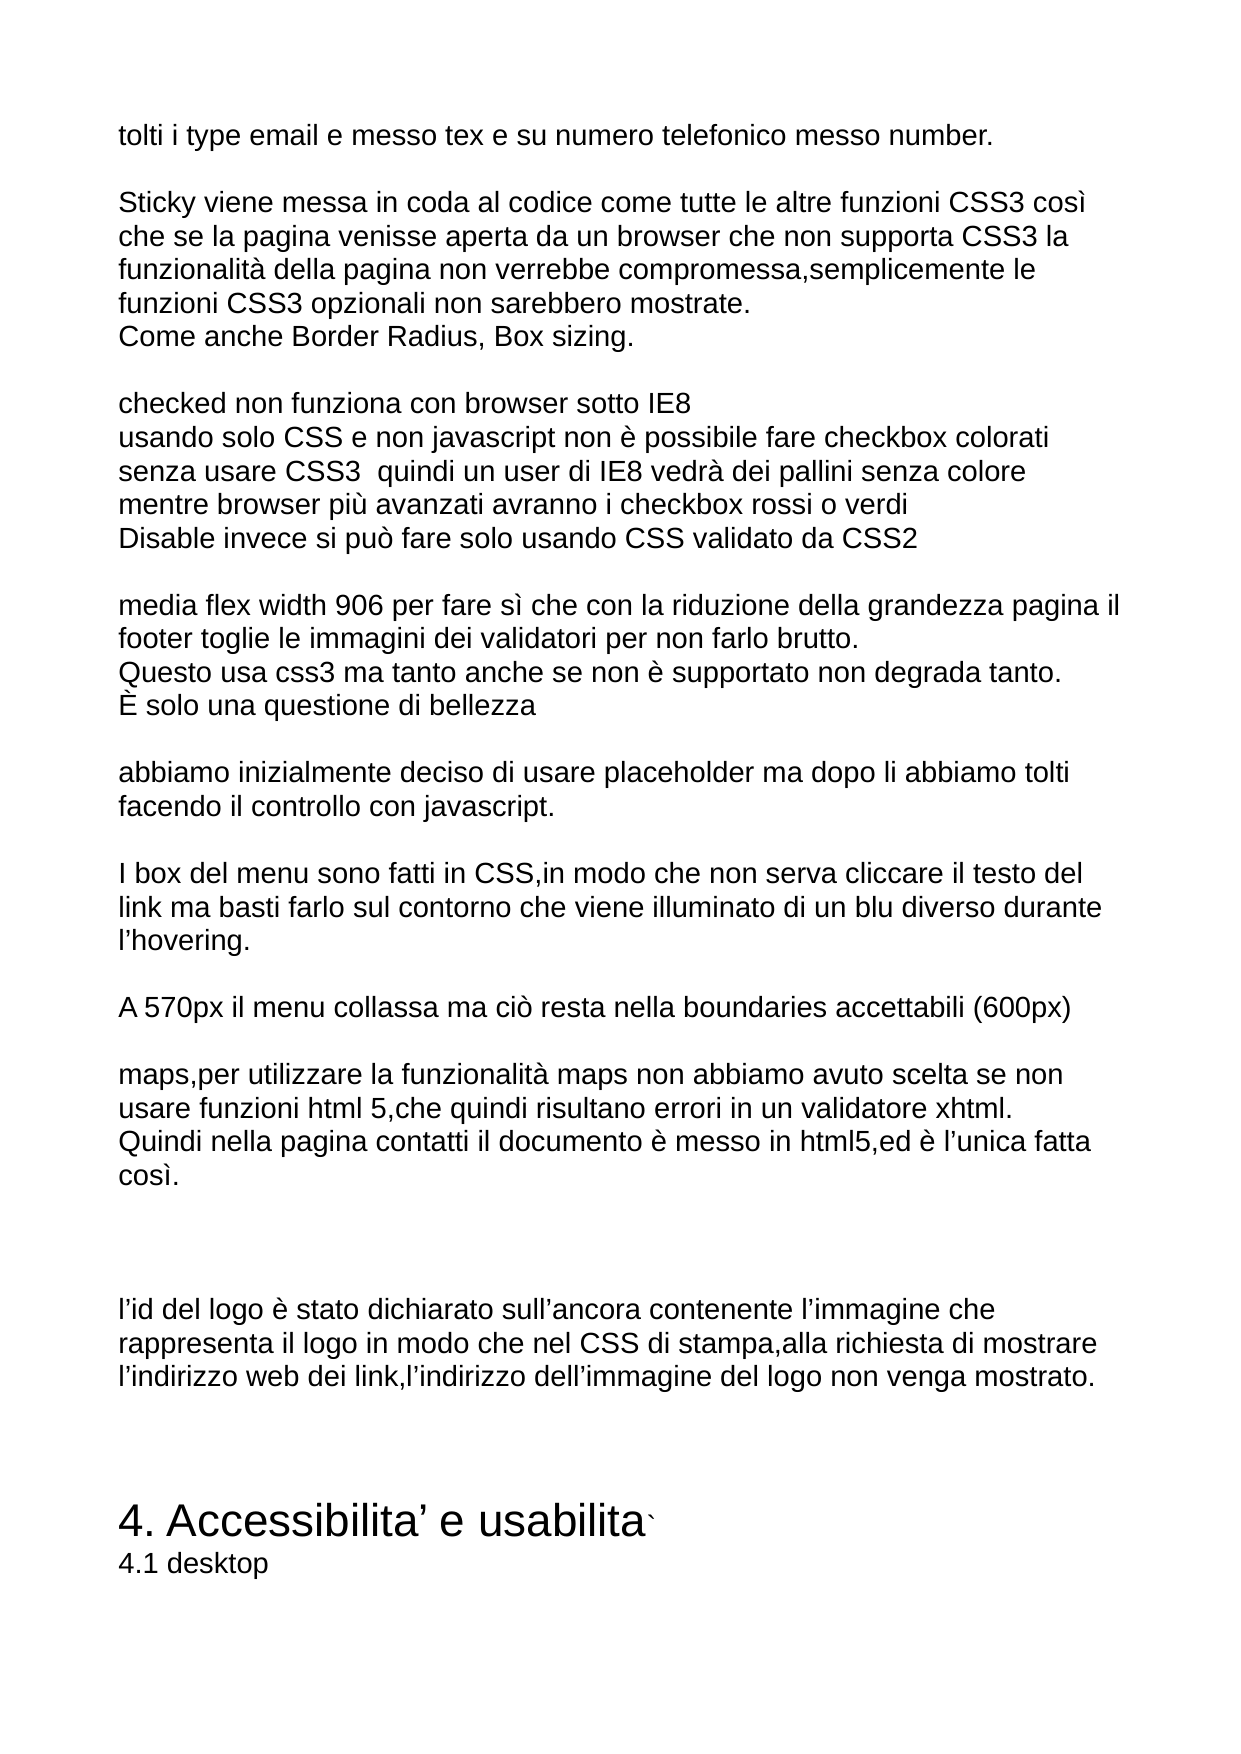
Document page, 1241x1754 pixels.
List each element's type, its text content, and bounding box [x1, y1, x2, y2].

text usando solo CSS e non javascript non è possibile fare checkbox colorati senza usare CSS3 quindi un user di IE8 vedrà dei pallini senza colore mentre browser più avanzati avranno i checkbox rossi o verdi [118, 420, 1122, 521]
text È solo una questione di bellezza [118, 688, 1122, 722]
text I box del menu sono fatti in CSS,in modo che non serva cliccare il testo del link ma basti farlo sul contorno che viene illuminato di un blu diverso durante l’hovering. [118, 856, 1122, 957]
text Come anche Border Radius, Box sizing. [118, 319, 1122, 353]
text maps,per utilizzare la funzionalità maps non abbiamo avuto scelta se non usare funzioni html 5,che quindi risultano errori in un validatore xhtml. [118, 1057, 1122, 1124]
text tolti i type email e messo tex e su numero telefonico messo number. [118, 118, 1122, 152]
text 4. Accessibilita’ e usabilita` [118, 1493, 1122, 1546]
text media flex width 906 per fare sì che con la riduzione della grandezza pagina il footer toglie le immagini dei validatori per non farlo brutto. [118, 588, 1122, 655]
text checked non funziona con browser sotto IE8 [118, 386, 1122, 420]
text Questo usa css3 ma tanto anche se non è supportato non degrada tanto. [118, 655, 1122, 688]
text Quindi nella pagina contatti il documento è messo in html5,ed è l’unica fatta così. [118, 1124, 1122, 1191]
text l’id del logo è stato dichiarato sull’ancora contenente l’immagine che rappresenta il logo in modo che nel CSS di stampa,alla richiesta di mostrare l’indirizzo web dei link,l’indirizzo dell’immagine del logo non venga mostrato. [118, 1292, 1122, 1393]
text Sticky viene messa in coda al codice come tutte le altre funzioni CSS3 così che se la pagina venisse aperta da un browser che non supporta CSS3 la funzionalità della pagina non verrebbe compromessa,semplicemente le funzioni CSS3 opzionali non sarebbero mostrate. [118, 185, 1122, 319]
text A 570px il menu collassa ma ciò resta nella boundaries accettabili (600px) [118, 990, 1122, 1024]
text 4.1 desktop [118, 1546, 1122, 1579]
text Disable invece si può fare solo usando CSS validato da CSS2 [118, 521, 1122, 554]
text abbiamo inizialmente deciso di usare placeholder ma dopo li abbiamo tolti facendo il controllo con javascript. [118, 755, 1122, 822]
